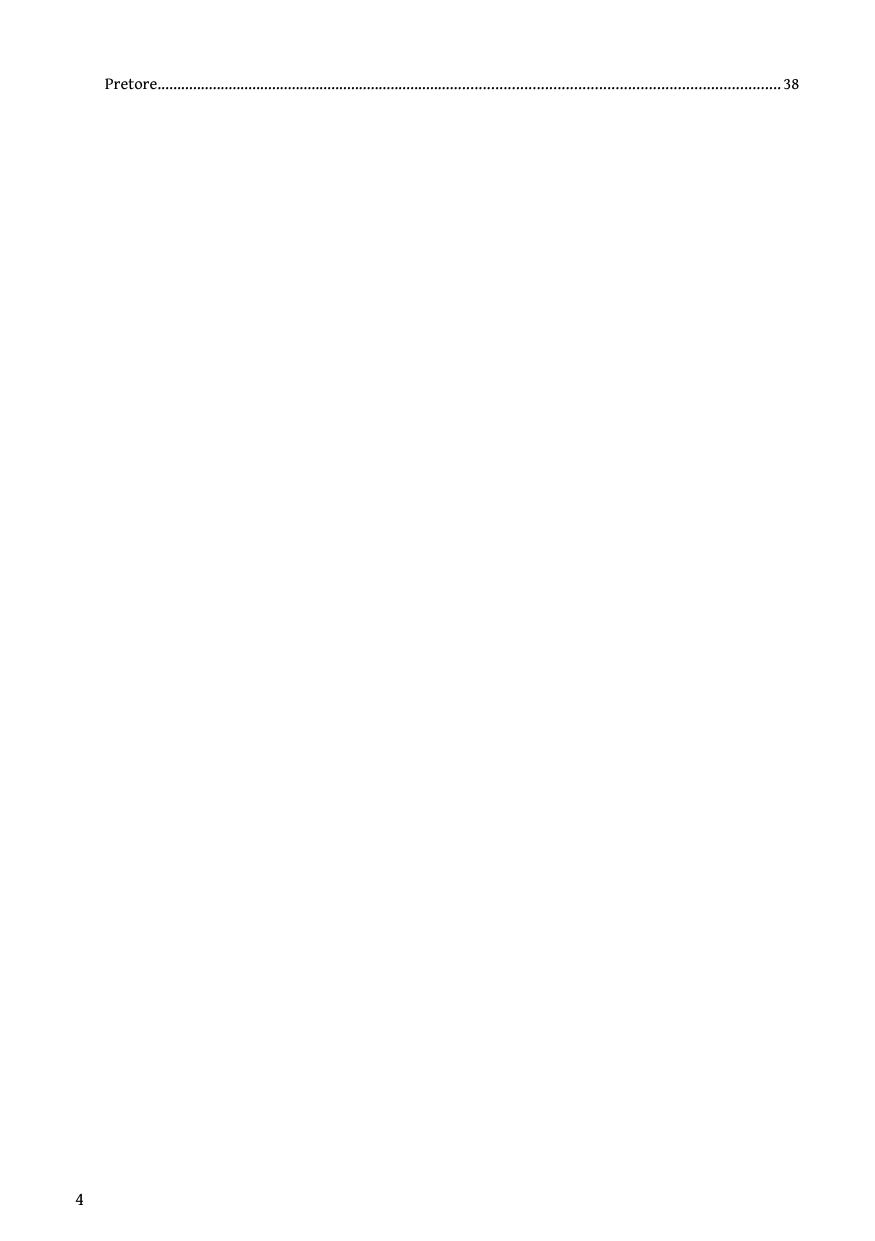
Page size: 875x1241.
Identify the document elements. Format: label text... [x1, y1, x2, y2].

text Pretore 38 [104, 75, 799, 94]
